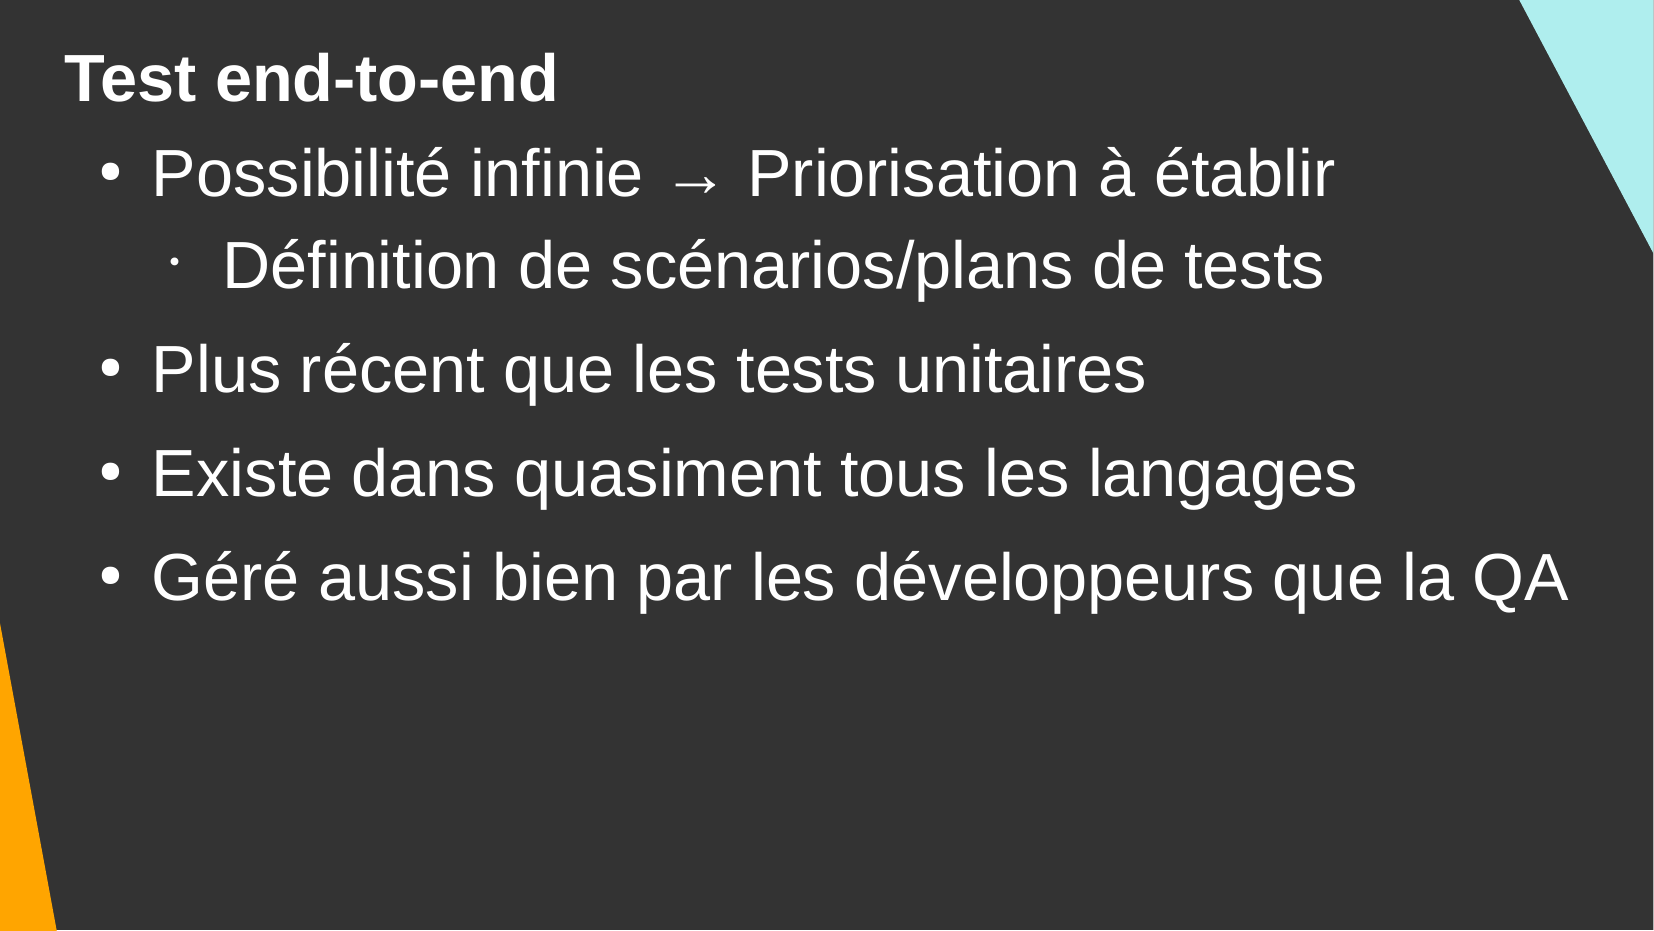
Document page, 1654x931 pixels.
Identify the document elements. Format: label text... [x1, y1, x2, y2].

text_box [0, 623, 57, 931]
text_box [1519, 0, 1654, 255]
list Possibilité infinie → Priorisation à établir Définition de scénarios/plans de tests Plus récent que les tests unitaires Existe dans quasiment tous les langages Géré aussi bien par les développeurs que la QA [80, 135, 1620, 680]
title Test end-to-end [64, 40, 1075, 116]
